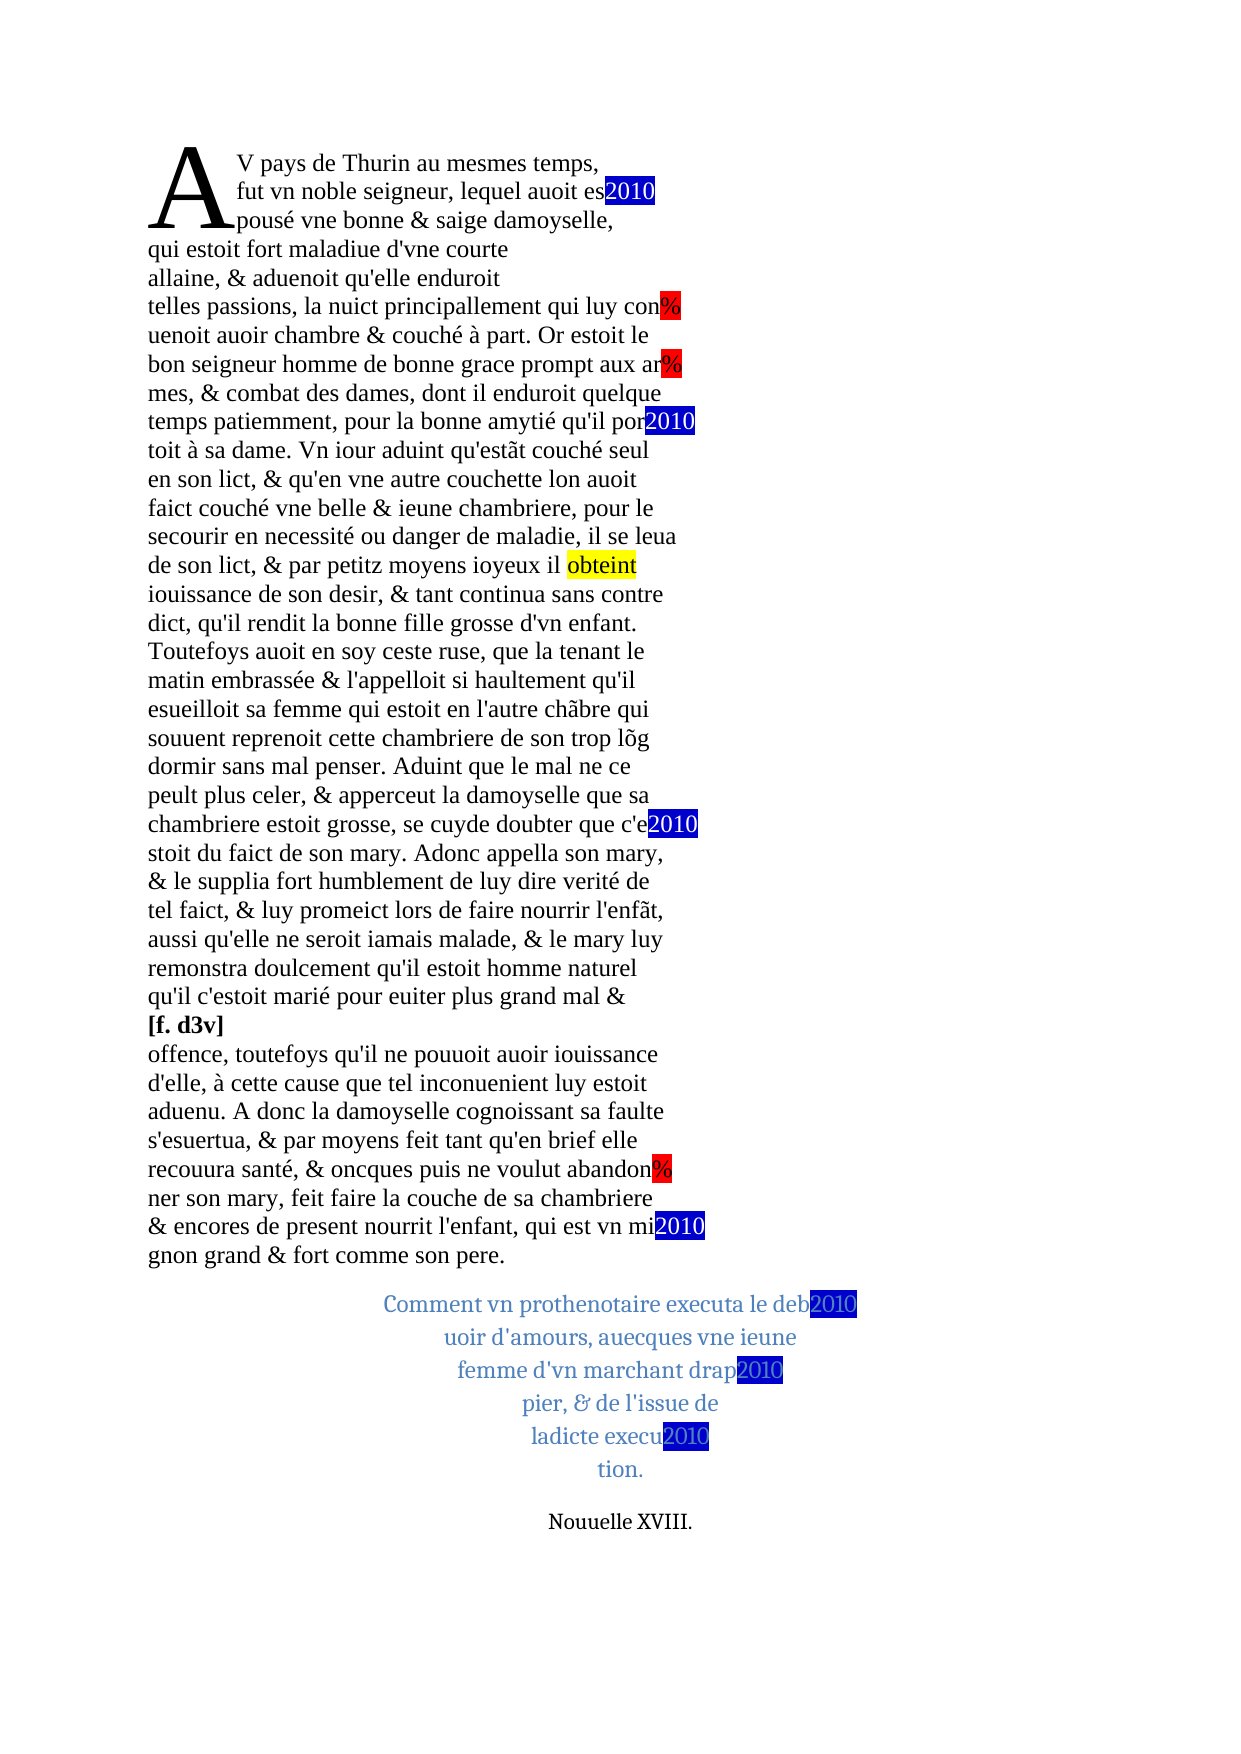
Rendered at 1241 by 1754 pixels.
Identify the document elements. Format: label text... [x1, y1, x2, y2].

text AV pays de Thurin au mesmes temps, fut vn noble seigneur, lequel auoit es2010 pousé vne bonne & saige damoyselle, qui estoit fort maladiue d'vne courte allaine, & aduenoit qu'elle enduroit telles passions, la nuict principallement qui luy con% uenoit auoir chambre & couché à part. Or estoit le bon seigneur homme de bonne grace prompt aux ar% mes, & combat des dames, dont il enduroit quelque temps patiemment, pour la bonne amytié qu'il por2010 toit à sa dame. Vn iour aduint qu'estãt couché seul en son lict, & qu'en vne autre couchette lon auoit faict couché vne belle & ieune chambriere, pour le secourir en necessité ou danger de maladie, il se leua de son lict, & par petitz moyens ioyeux il obteint iouissance de son desir, & tant continua sans contre dict, qu'il rendit la bonne fille grosse d'vn enfant. Toutefoys auoit en soy ceste ruse, que la tenant le matin embrassée & l'appelloit si haultement qu'il esueilloit sa femme qui estoit en l'autre chãbre qui souuent reprenoit cette chambriere de son trop lõg dormir sans mal penser. Aduint que le mal ne ce peult plus celer, & apperceut la damoyselle que sa chambriere estoit grosse, se cuyde doubter que c'e2010 stoit du faict de son mary. Adonc appella son mary, & le supplia fort humblement de luy dire verité de tel faict, & luy promeict lors de faire nourrir l'enfãt, aussi qu'elle ne seroit iamais malade, & le mary luy remonstra doulcement qu'il estoit homme naturel qu'il c'estoit marié pour euiter plus grand mal & [f. d3v] offence, toutefoys qu'il ne pouuoit auoir iouissance d'elle, à cette cause que tel inconuenient luy estoit aduenu. A donc la damoyselle cognoissant sa faulte s'esuertua, & par moyens feit tant qu'en brief elle recouura santé, & oncques puis ne voulut abandon% ner son mary, feit faire la couche de sa chambriere & encores de present nourrit l'enfant, qui est vn mi2010 gnon grand & fort comme son pere. [148, 148, 1093, 1269]
subtitle Comment vn prothenotaire executa le deb2010 uoir d'amours, auecques vne ieune femme d'vn marchant drap2010 pier, & de l'issue de ladicte execu2010 tion. [148, 1290, 1093, 1483]
subtitle Nouuelle XVIII. [148, 1509, 1093, 1535]
